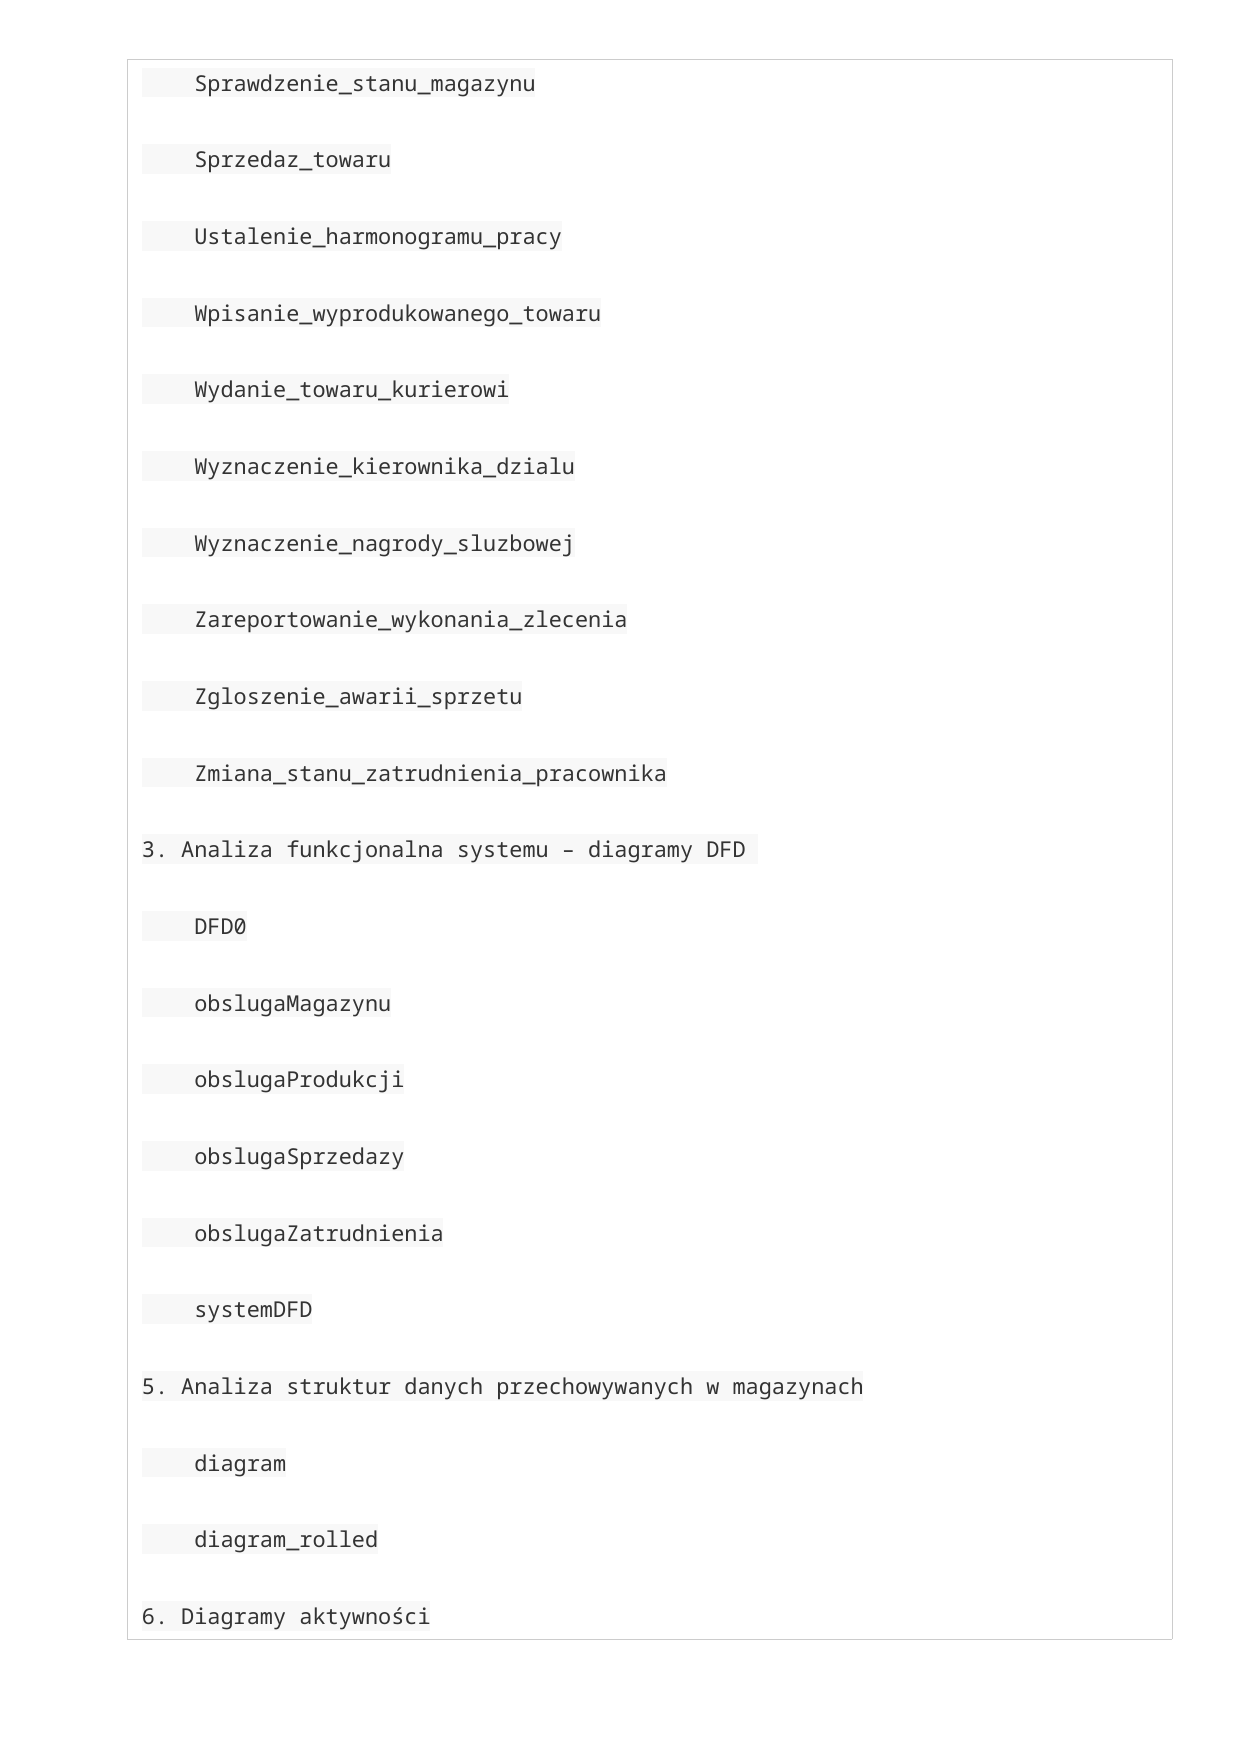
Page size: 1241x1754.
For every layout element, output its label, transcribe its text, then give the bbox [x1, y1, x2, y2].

text 6. Diagramy aktywności [128, 1592, 1172, 1639]
text Zareportowanie_wykonania_zlecenia [128, 596, 1172, 634]
text DFD0 [128, 902, 1172, 941]
text Zgloszenie_awarii_sprzetu [128, 672, 1172, 711]
text systemDFD [128, 1286, 1172, 1324]
text obslugaMagazynu [128, 979, 1172, 1017]
text Wyznaczenie_kierownika_dzialu [128, 442, 1172, 481]
text Ustalenie_harmonogramu_pracy [128, 212, 1172, 251]
text Sprzedaz_towaru [128, 136, 1172, 174]
text diagram [128, 1439, 1172, 1477]
text obslugaSprzedazy [128, 1132, 1172, 1171]
text Wyznaczenie_nagrody_sluzbowej [128, 519, 1172, 557]
text obslugaZatrudnienia [128, 1209, 1172, 1247]
text Wydanie_towaru_kurierowi [128, 366, 1172, 404]
text Wpisanie_wyprodukowanego_towaru [128, 289, 1172, 327]
text 5. Analiza struktur danych przechowywanych w magazynach [128, 1362, 1172, 1401]
text Zmiana_stanu_zatrudnienia_pracownika [128, 749, 1172, 787]
text diagram_rolled [128, 1516, 1172, 1554]
text Sprawdzenie_stanu_magazynu [128, 60, 1172, 97]
text 3. Analiza funkcjonalna systemu – diagramy DFD [128, 826, 1172, 864]
text obslugaProdukcji [128, 1056, 1172, 1094]
